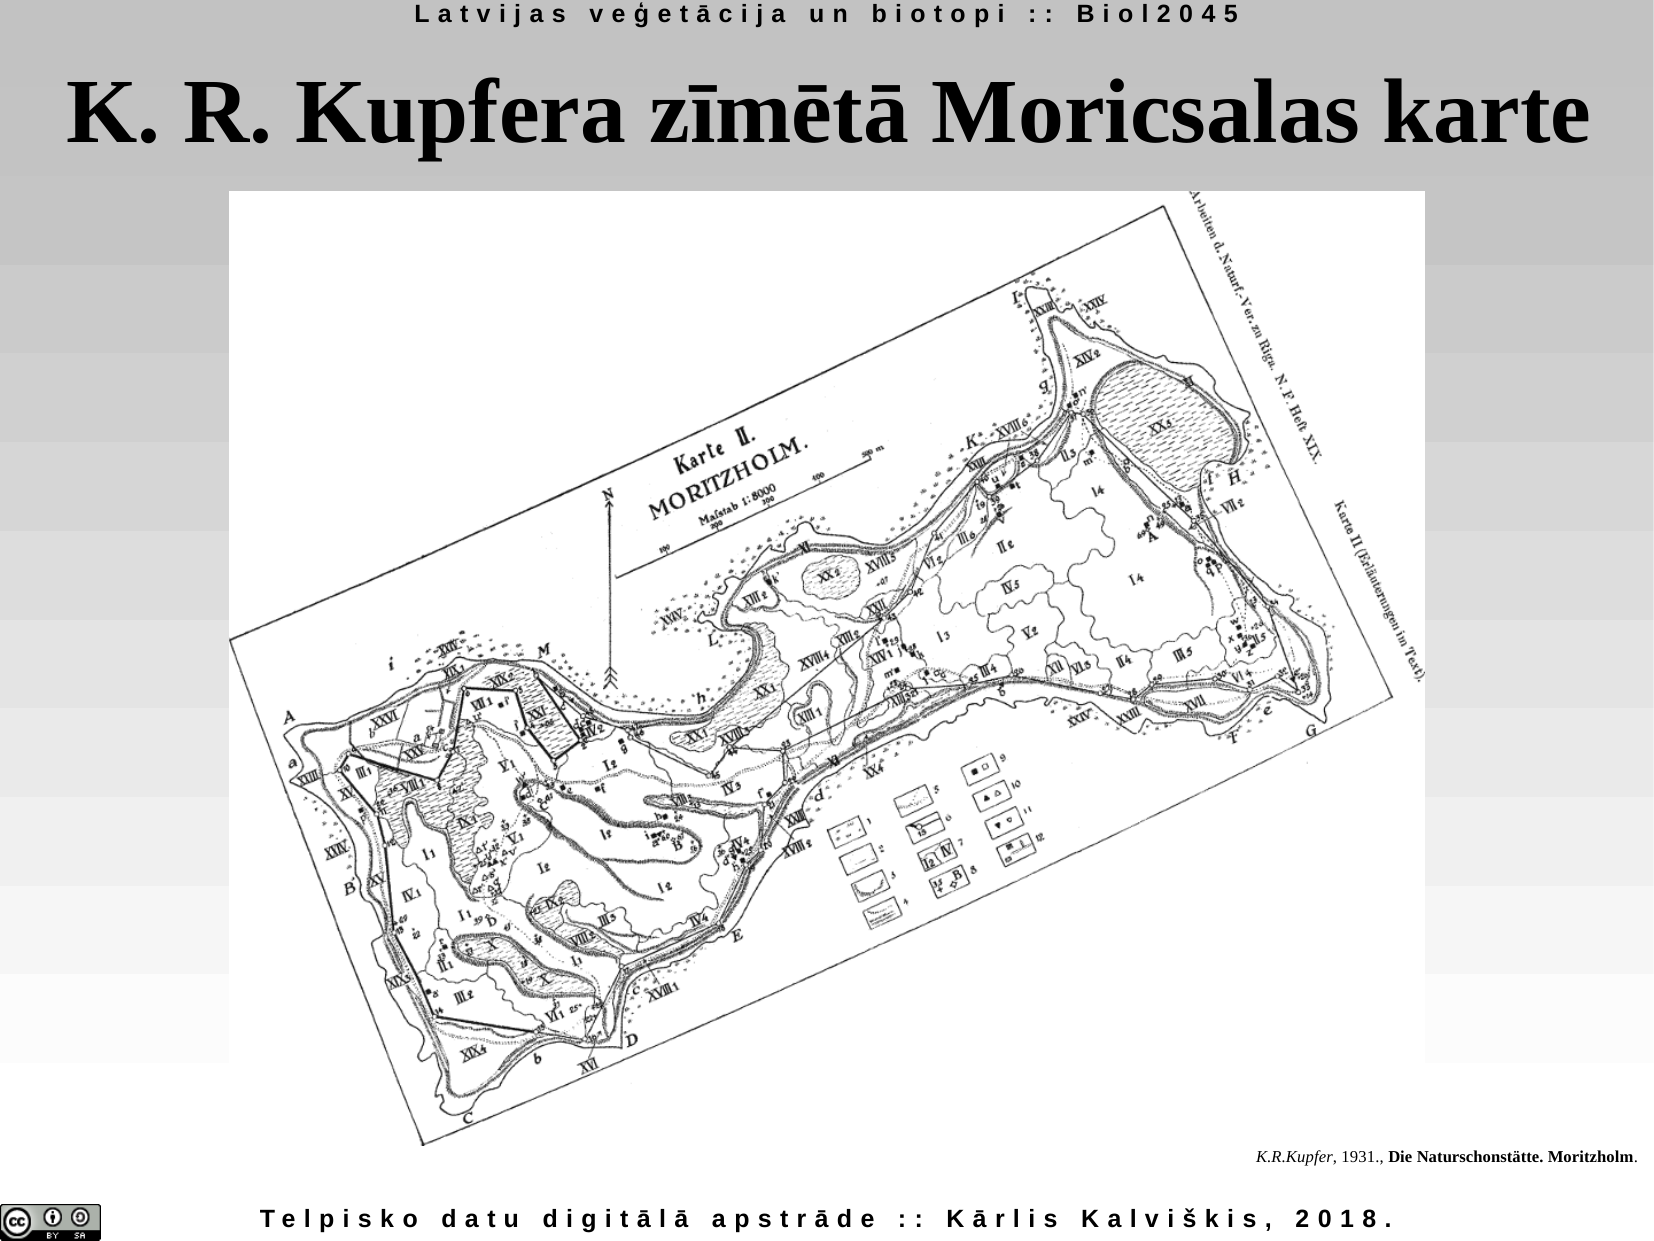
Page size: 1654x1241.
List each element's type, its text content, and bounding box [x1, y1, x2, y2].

title K. R. Kupfera zīmētā Moricsalas karte [34, 61, 1626, 296]
picture [0, 0, 1654, 1241]
text_box K.R.Kupfer, 1931., Die Naturschonstätte. Moritzholm. [1255, 1147, 1639, 1163]
